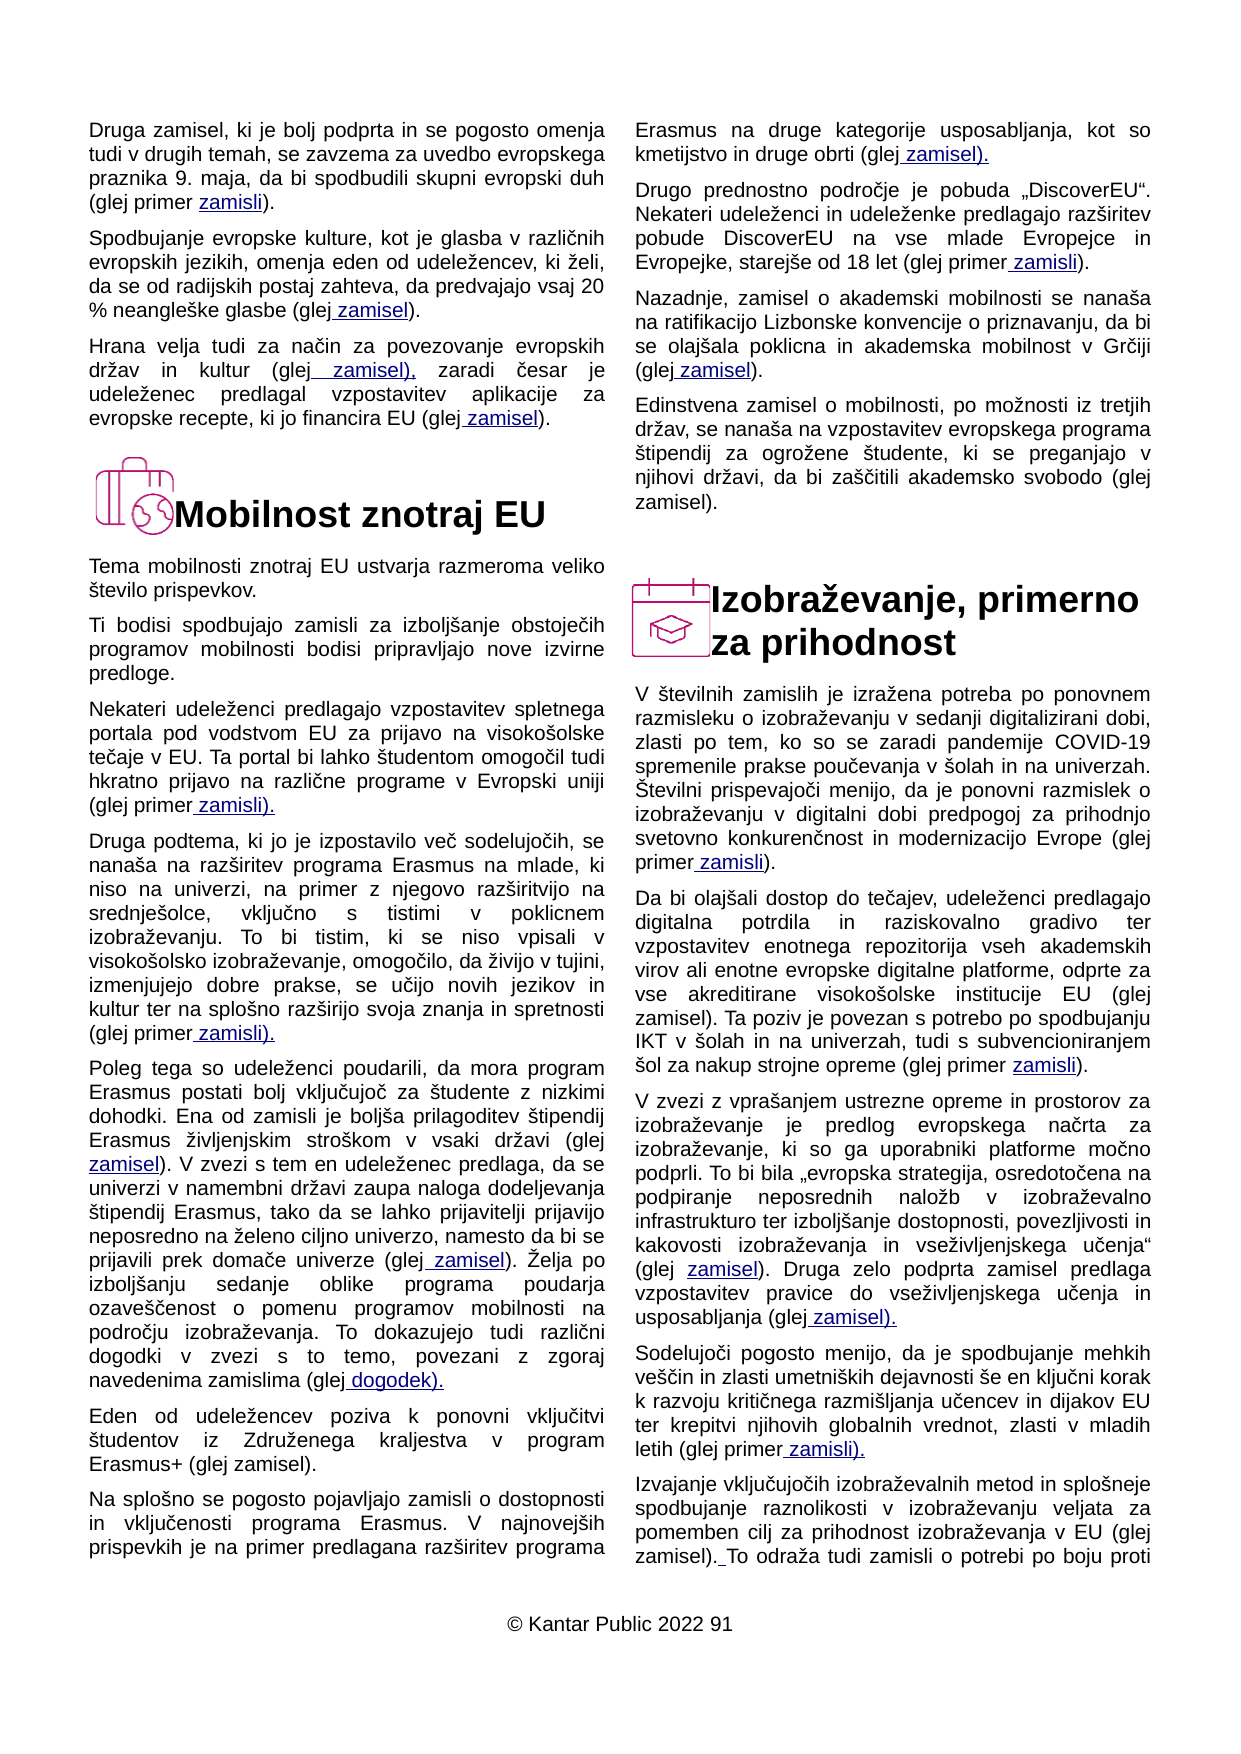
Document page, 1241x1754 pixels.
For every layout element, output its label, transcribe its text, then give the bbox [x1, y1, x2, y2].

text Izvajanje vključujočih izobraževalnih metod in splošneje spodbujanje raznolikosti v izobraževanju veljata za pomemben cilj za prihodnost izobraževanja v EU (glej zamisel). To odraža tudi zamisli o potrebi po boju proti [635, 1472, 1152, 1568]
text Hrana velja tudi za način za povezovanje evropskih držav in kultur (glej zamisel), zaradi česar je udeleženec predlagal vzpostavitev aplikacije za evropske recepte, ki jo financira EU (glej zamisel). [88, 333, 605, 429]
text Nazadnje, zamisel o akademski mobilnosti se nanaša na ratifikacijo Lizbonske konvencije o priznavanju, da bi se olajšala poklicna in akademska mobilnost v Grčiji (glej zamisel). [635, 286, 1152, 381]
subtitle Izobraževanje, primerno za prihodnost [635, 577, 1152, 663]
text Nekateri udeleženci predlagajo vzpostavitev spletnega portala pod vodstvom EU za prijavo na visokošolske tečaje v EU. Ta portal bi lahko študentom omogočil tudi hkratno prijavo na različne programe v Evropski uniji (glej primer zamisli). [88, 697, 605, 817]
text Sodelujoči pogosto menijo, da je spodbujanje mehkih veščin in zlasti umetniških dejavnosti še en ključni korak k razvoju kritičnega razmišljanja učencev in dijakov EU ter krepitvi njihovih globalnih vrednot, zlasti v mladih letih (glej primer zamisli). [635, 1341, 1152, 1460]
text Ti bodisi spodbujajo zamisli za izboljšanje obstoječih programov mobilnosti bodisi pripravljajo nove izvirne predloge. [88, 613, 605, 685]
text Tema mobilnosti znotraj EU ustvarja razmeroma veliko število prispevkov. [88, 553, 605, 601]
text Eden od udeležencev poziva k ponovni vključitvi študentov iz Združenega kraljestva v program Erasmus+ (glej zamisel). [88, 1403, 605, 1475]
text Na splošno se pogosto pojavljajo zamisli o dostopnosti in vključenosti programa Erasmus. V najnovejših prispevkih je na primer predlagana razširitev programa [88, 1487, 605, 1559]
picture [631, 578, 711, 657]
picture [95, 457, 174, 535]
text Spodbujanje evropske kulture, kot je glasba v različnih evropskih jezikih, omenja eden od udeležencev, ki želi, da se od radijskih postaj zahteva, da predvajajo vsaj 20 % neangleške glasbe (glej zamisel). [88, 226, 605, 322]
text V številnih zamislih je izražena potreba po ponovnem razmisleku o izobraževanju v sedanji digitalizirani dobi, zlasti po tem, ko so se zaradi pandemije COVID-19 spremenile prakse poučevanja v šolah in na univerzah. Številni prispevajoči menijo, da je ponovni razmislek o izobraževanju v digitalni dobi predpogoj za prihodnjo svetovno konkurenčnost in modernizacijo Evrope (glej primer zamisli). [635, 682, 1152, 874]
text Drugo prednostno področje je pobuda „DiscoverEU“. Nekateri udeleženci in udeleženke predlagajo razširitev pobude DiscoverEU na vse mlade Evropejce in Evropejke, starejše od 18 let (glej primer zamisli). [635, 178, 1152, 274]
text Da bi olajšali dostop do tečajev, udeleženci predlagajo digitalna potrdila in raziskovalno gradivo ter vzpostavitev enotnega repozitorija vseh akademskih virov ali enotne evropske digitalne platforme, odprte za vse akreditirane visokošolske institucije EU (glej zamisel). Ta poziv je povezan s potrebo po spodbujanju IKT v šolah in na univerzah, tudi s subvencioniranjem šol za nakup strojne opreme (glej primer zamisli). [635, 886, 1152, 1077]
text Edinstvena zamisel o mobilnosti, po možnosti iz tretjih držav, se nanaša na vzpostavitev evropskega programa štipendij za ogrožene študente, ki se preganjajo v njihovi državi, da bi zaščitili akademsko svobodo (glej zamisel). [635, 393, 1152, 515]
text V zvezi z vprašanjem ustrezne opreme in prostorov za izobraževanje je predlog evropskega načrta za izobraževanje, ki so ga uporabniki platforme močno podprli. To bi bila „evropska strategija, osredotočena na podpiranje neposrednih naložb v izobraževalno infrastrukturo ter izboljšanje dostopnosti, povezljivosti in kakovosti izobraževanja in vseživljenjskega učenja“ (glej zamisel). Druga zelo podprta zamisel predlaga vzpostavitev pravice do vseživljenjskega učenja in usposabljanja (glej zamisel). [635, 1089, 1152, 1329]
text Erasmus na druge kategorije usposabljanja, kot so kmetijstvo in druge obrti (glej zamisel). [635, 118, 1152, 166]
text Druga zamisel, ki je bolj podprta in se pogosto omenja tudi v drugih temah, se zavzema za uvedbo evropskega praznika 9. maja, da bi spodbudili skupni evropski duh (glej primer zamisli). [88, 118, 605, 214]
subtitle Mobilnost znotraj EU [174, 492, 605, 535]
text Druga podtema, ki jo je izpostavilo več sodelujočih, se nanaša na razširitev programa Erasmus na mlade, ki niso na univerzi, na primer z njegovo razširitvijo na srednješolce, vključno s tistimi v poklicnem izobraževanju. To bi tistim, ki se niso vpisali v visokošolsko izobraževanje, omogočilo, da živijo v tujini, izmenjujejo dobre prakse, se učijo novih jezikov in kultur ter na splošno razširijo svoja znanja in spretnosti (glej primer zamisli). [88, 829, 605, 1044]
text Poleg tega so udeleženci poudarili, da mora program Erasmus postati bolj vključujoč za študente z nizkimi dohodki. Ena od zamisli je boljša prilagoditev štipendij Erasmus življenjskim stroškom v vsaki državi (glej zamisel). V zvezi s tem en udeleženec predlaga, da se univerzi v namembni državi zaupa naloga dodeljevanja štipendij Erasmus, tako da se lahko prijavitelji prijavijo neposredno na želeno ciljno univerzo, namesto da bi se prijavili prek domače univerze (glej zamisel). Želja po izboljšanju sedanje oblike programa poudarja ozaveščenost o pomenu programov mobilnosti na področju izobraževanja. To dokazujejo tudi različni dogodki v zvezi s to temo, povezani z zgoraj navedenima zamislima (glej dogodek). [88, 1056, 605, 1392]
